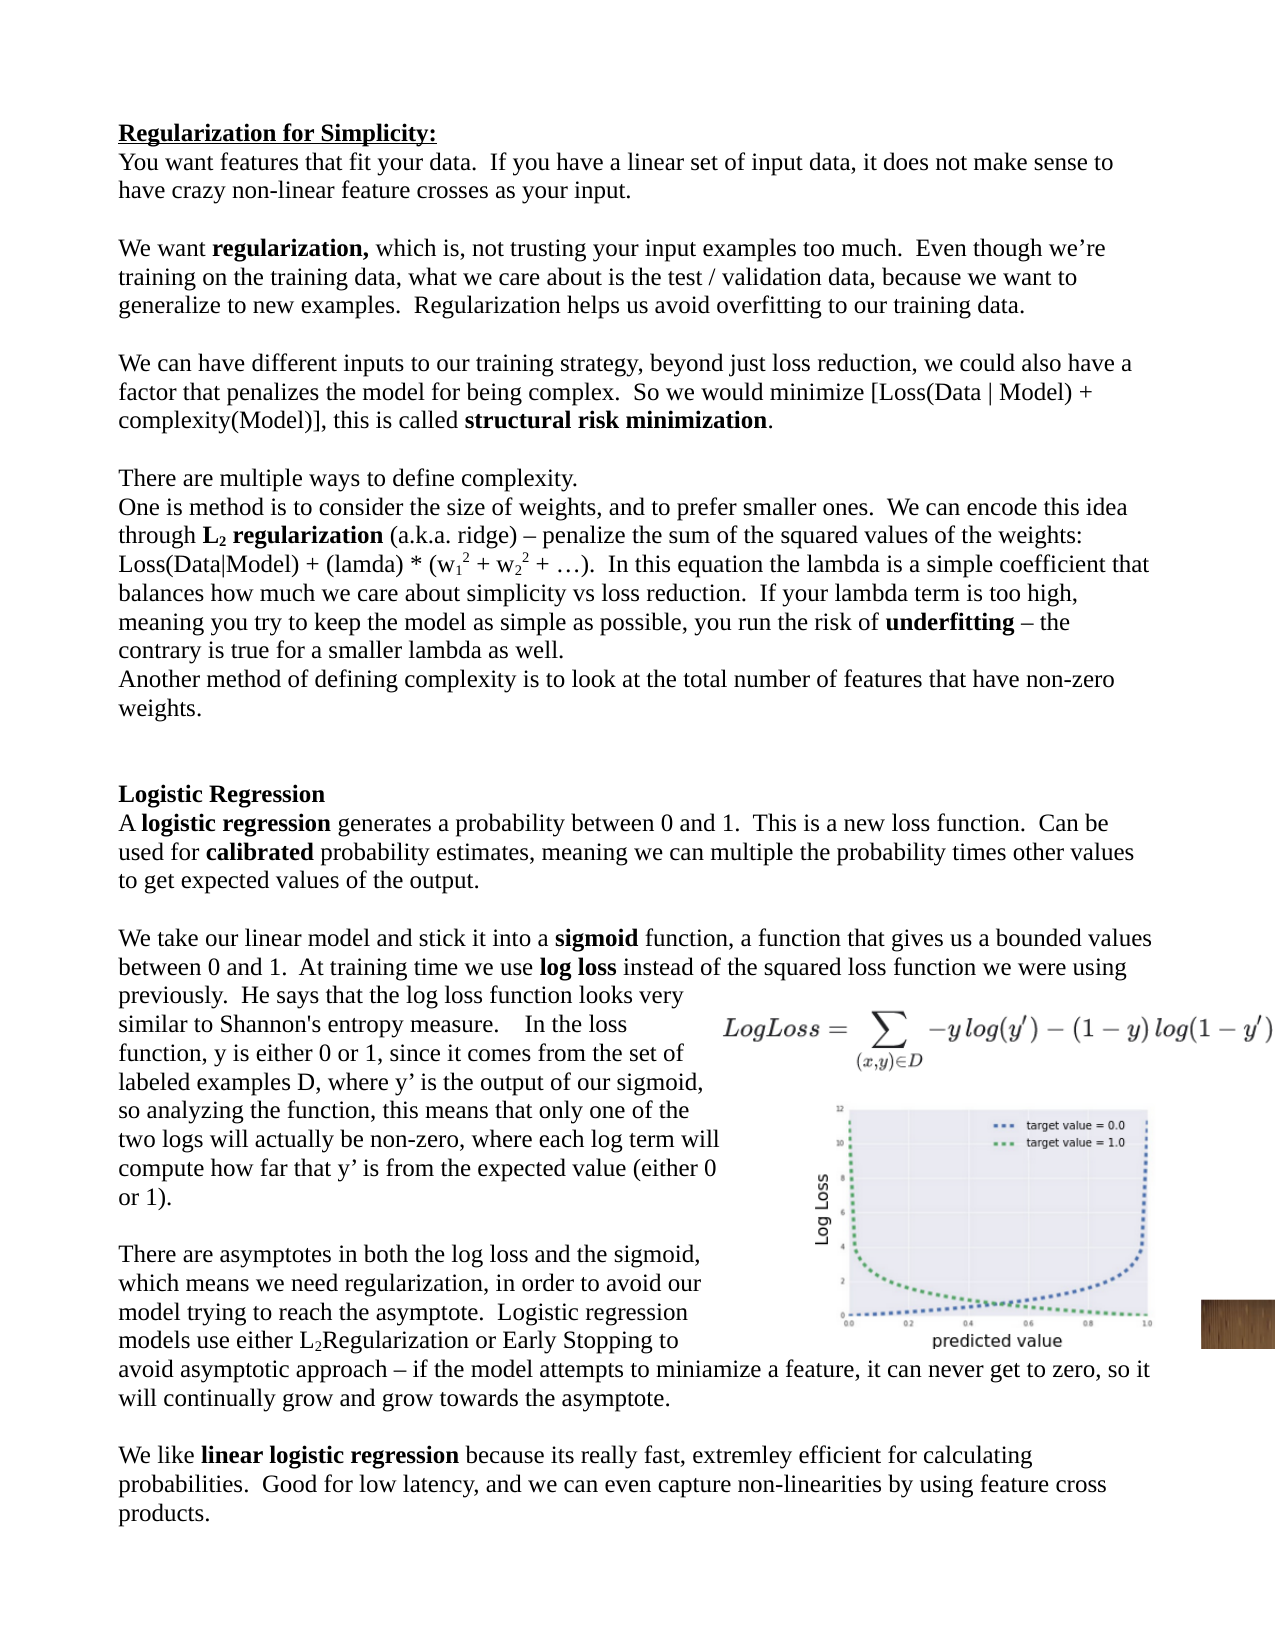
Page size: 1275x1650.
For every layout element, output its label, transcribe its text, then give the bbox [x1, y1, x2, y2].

text We like linear logistic regression because its really fast, extremley efficient for calculating probabilities. Good for low latency, and we can even capture non-linearities by using feature cross products. [118, 1441, 1157, 1527]
text Regularization for Simplicity: [118, 118, 1157, 147]
text One is method is to consider the size of weights, and to prefer smaller ones. We can encode this idea through L2 regularization (a.k.a. ridge) – penalize the sum of the squared values of the weights: Loss(Data|Model) + (lamda) * (w12 + w22 + …). In this equation the lambda is a simple coefficient that balances how much we care about simplicity vs loss reduction. If your lambda term is too high, meaning you try to keep the model as simple as possible, you run the risk of underfitting – the contrary is true for a smaller lambda as well. [118, 492, 1157, 664]
text There are multiple ways to define complexity. [118, 463, 1157, 492]
text Logistic Regression [118, 779, 1157, 808]
text We can have different inputs to our training strategy, beyond just loss reduction, we could also have a factor that penalizes the model for being complex. So we would minimize [Loss(Data | Model) + complexity(Model)], this is called structural risk minimization. [118, 348, 1157, 434]
text We want regularization, which is, not trusting your input examples too much. Even though we’re training on the training data, what we care about is the test / validation data, because we want to generalize to new examples. Regularization helps us avoid overfitting to our training data. [118, 233, 1157, 319]
text We take our linear model and stick it into a sigmoid function, a function that gives us a bounded values between 0 and 1. At training time we use log loss instead of the squared loss function we were using previously. He says that the log loss function looks very similar to Shannon's entropy measure. In the loss function, y is either 0 or 1, since it comes from the set of labeled examples D, where y’ is the output of our sigmoid, so analyzing the function, this means that only one of the two logs will actually be non-zero, where each log term will compute how far that y’ is from the expected value (either 0 or 1). [118, 923, 1157, 1211]
text There are asymptotes in both the log loss and the sigmoid, which means we need regularization, in order to avoid our model trying to reach the asymptote. Logistic regression models use either L2Regularization or Early Stopping to avoid asymptotic approach – if the model attempts to miniamize a feature, it can never get to zero, so it will continually grow and grow towards the asymptote. [118, 1239, 1157, 1412]
text A logistic regression generates a probability between 0 and 1. This is a new loss function. Can be used for calibrated probability estimates, meaning we can multiple the probability times other values to get expected values of the output. [118, 808, 1157, 894]
text Another method of defining complexity is to look at the total number of features that have non-zero weights. [118, 664, 1157, 722]
text You want features that fit your data. If you have a linear set of input data, it does not make sense to have crazy non-linear feature crosses as your input. [118, 147, 1157, 204]
picture [721, 1002, 1275, 1349]
